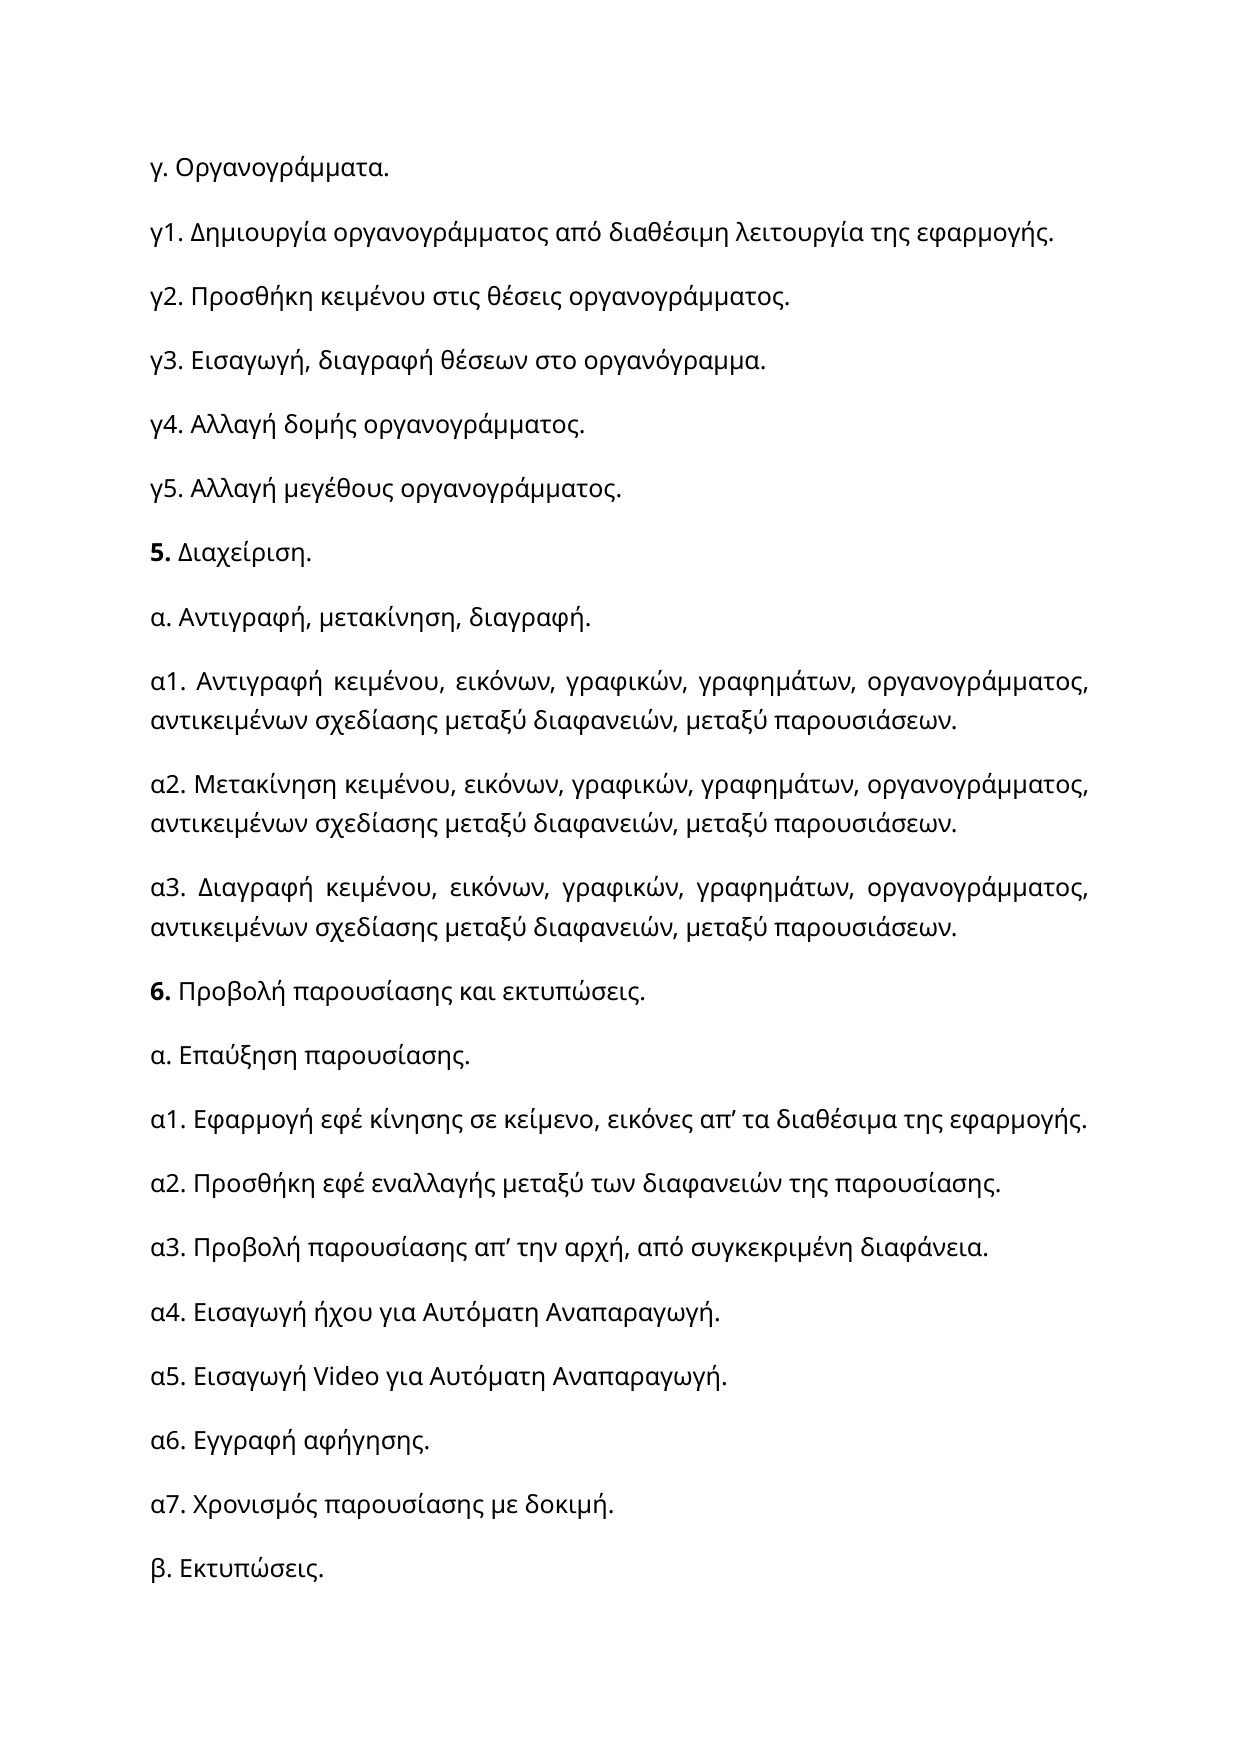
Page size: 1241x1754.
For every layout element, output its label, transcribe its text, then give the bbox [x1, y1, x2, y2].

text α2. Μετακίνηση κειμένου, εικόνων, γραφικών, γραφημάτων, οργανογράμματος, αντικειμένων σχεδίασης μεταξύ διαφανειών, μεταξύ παρουσιάσεων. [150, 767, 1090, 840]
text γ2. Προσθήκη κειμένου στις θέσεις οργανογράμματος. [150, 278, 1090, 312]
text α1. Εφαρμογή εφέ κίνησης σε κείμενο, εικόνες απ’ τα διαθέσιμα της εφαρμογής. [150, 1102, 1090, 1136]
text α1. Αντιγραφή κειμένου, εικόνων, γραφικών, γραφημάτων, οργανογράμματος, αντικειμένων σχεδίασης μεταξύ διαφανειών, μεταξύ παρουσιάσεων. [150, 663, 1090, 737]
text α5. Εισαγωγή Video για Αυτόματη Αναπαραγωγή. [150, 1358, 1090, 1392]
text α7. Χρονισμός παρουσίασης με δοκιμή. [150, 1487, 1090, 1521]
text α. Αντιγραφή, μετακίνηση, διαγραφή. [150, 599, 1090, 633]
text α. Επαύξηση παρουσίασης. [150, 1037, 1090, 1072]
text α3. Διαγραφή κειμένου, εικόνων, γραφικών, γραφημάτων, οργανογράμματος, αντικειμένων σχεδίασης μεταξύ διαφανειών, μεταξύ παρουσιάσεων. [150, 870, 1090, 943]
text α3. Προβολή παρουσίασης απ’ την αρχή, από συγκεκριμένη διαφάνεια. [150, 1230, 1090, 1264]
text α2. Προσθήκη εφέ εναλλαγής μεταξύ των διαφανειών της παρουσίασης. [150, 1166, 1090, 1200]
text γ4. Αλλαγή δομής οργανογράμματος. [150, 407, 1090, 441]
text 6. Προβολή παρουσίασης και εκτυπώσεις. [150, 973, 1090, 1007]
text γ. Οργανογράμματα. [150, 150, 1090, 184]
text α4. Εισαγωγή ήχου για Αυτόματη Αναπαραγωγή. [150, 1294, 1090, 1328]
text γ3. Εισαγωγή, διαγραφή θέσεων στο οργανόγραμμα. [150, 342, 1090, 377]
text γ5. Αλλαγή μεγέθους οργανογράμματος. [150, 471, 1090, 505]
text 5. Διαχείριση. [150, 535, 1090, 569]
text β. Εκτυπώσεις. [150, 1551, 1090, 1585]
text γ1. Δημιουργία οργανογράμματος από διαθέσιμη λειτουργία της εφαρμογής. [150, 214, 1090, 248]
text α6. Εγγραφή αφήγησης. [150, 1422, 1090, 1457]
